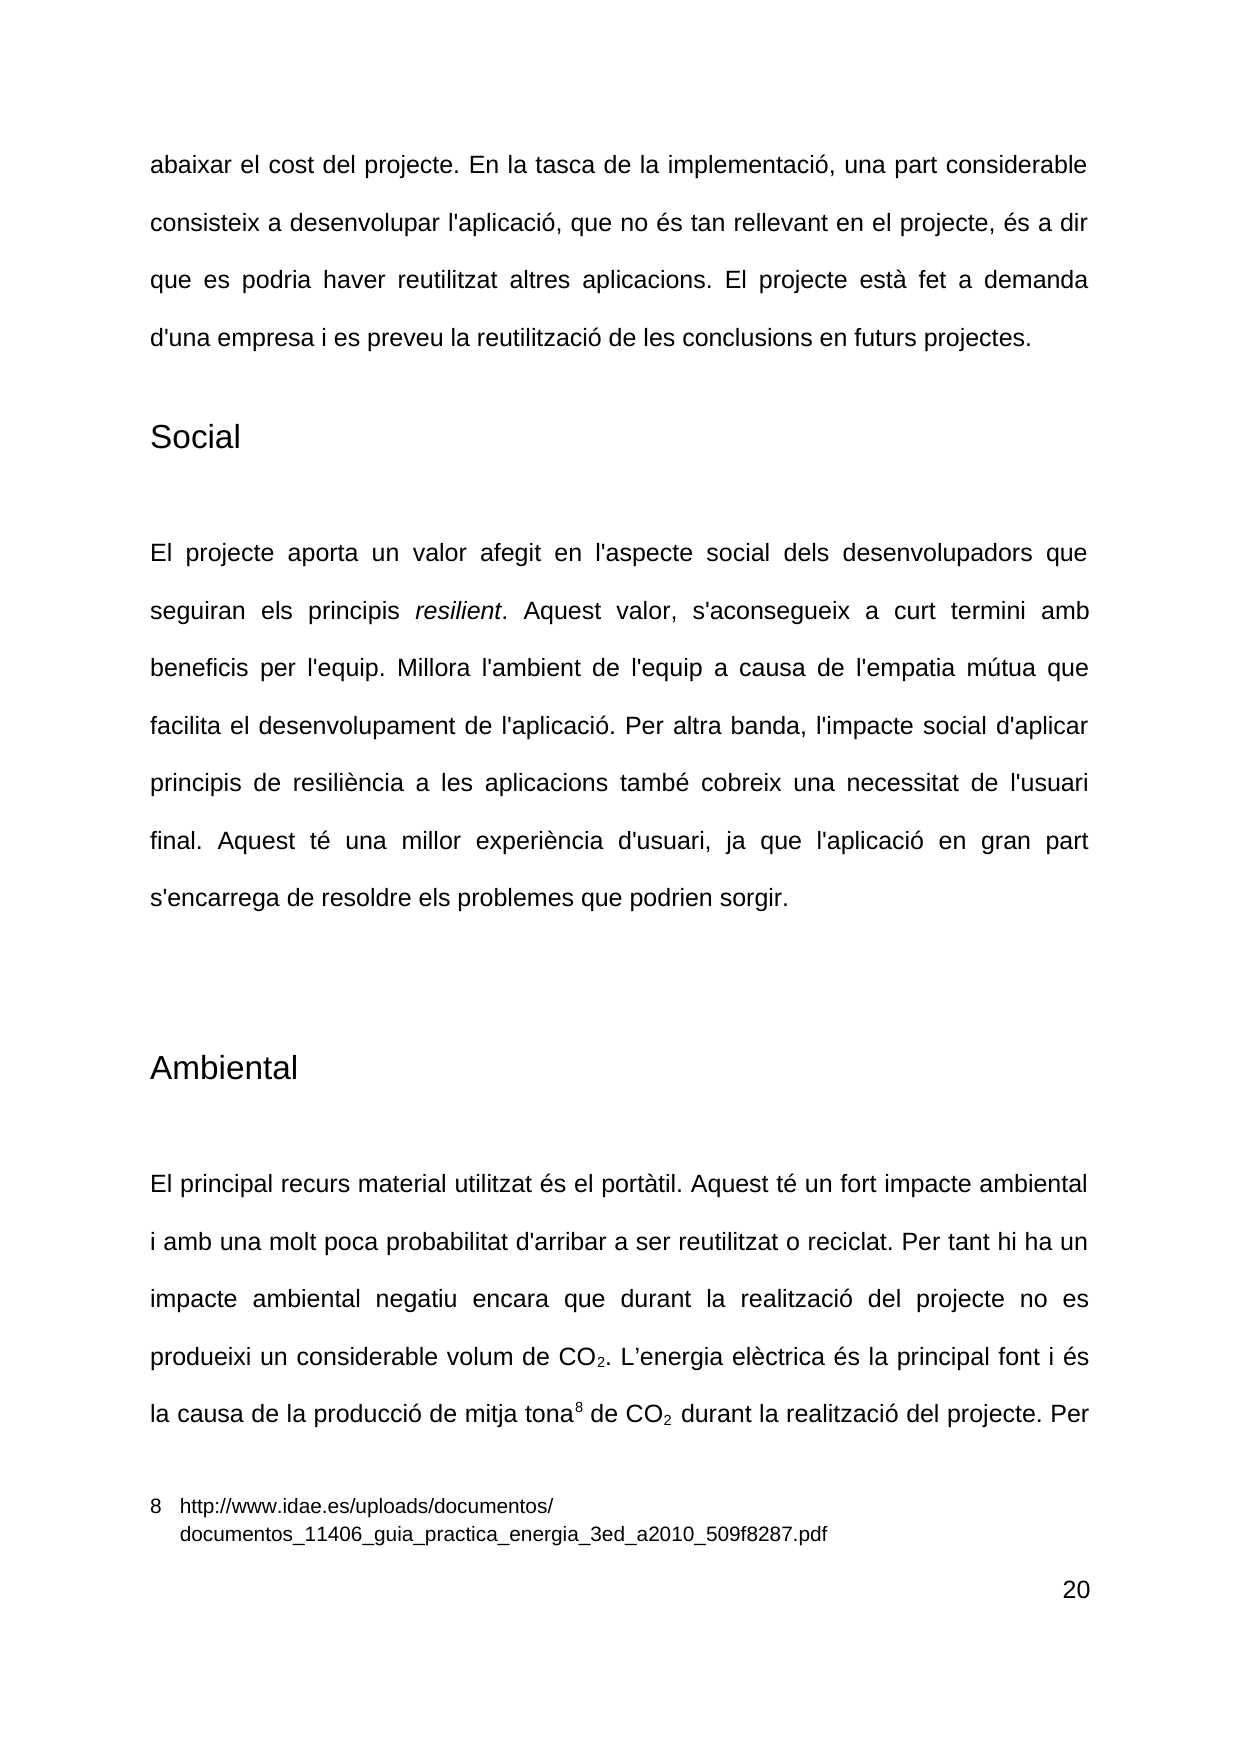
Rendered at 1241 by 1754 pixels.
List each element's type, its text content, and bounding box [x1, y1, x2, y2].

subtitle Social [150, 417, 1090, 456]
text abaixar el cost del projecte. En la tasca de la implementació, una part considerable consisteix a desenvolupar l'aplicació, que no és tan rellevant en el projecte, és a dir que es podria haver reutilitzat altres aplicacions. El projecte està fet a demanda d'una empresa i es preveu la reutilització de les conclusions en futurs projectes. [150, 150, 1090, 351]
text http://www.idae.es/uploads/documentos/documentos_11406_guia_practica_energia_3ed_a2010_509f8287.pdf [150, 1494, 1090, 1546]
subtitle Ambiental [150, 1048, 1090, 1087]
text El projecte aporta un valor afegit en l'aspecte social dels desenvolupadors que seguiran els principis resilient. Aquest valor, s'aconsegueix a curt termini amb beneficis per l'equip. Millora l'ambient de l'equip a causa de l'empatia mútua que facilita el desenvolupament de l'aplicació. Per altra banda, l'impacte social d'aplicar principis de resiliència a les aplicacions també cobreix una necessitat de l'usuari final. Aquest té una millor experiència d'usuari, ja que l'aplicació en gran part s'encarrega de resoldre els problemes que podrien sorgir. [150, 538, 1090, 912]
text El principal recurs material utilitzat és el portàtil. Aquest té un fort impacte ambiental i amb una molt poca probabilitat d'arribar a ser reutilitzat o reciclat. Per tant hi ha un impacte ambiental negatiu encara que durant la realització del projecte no es produeixi un considerable volum de CO2. L’energia elèctrica és la principal font i és la causa de la producció de mitja tona de CO2 durant la realització del projecte. Per [150, 1169, 1090, 1428]
